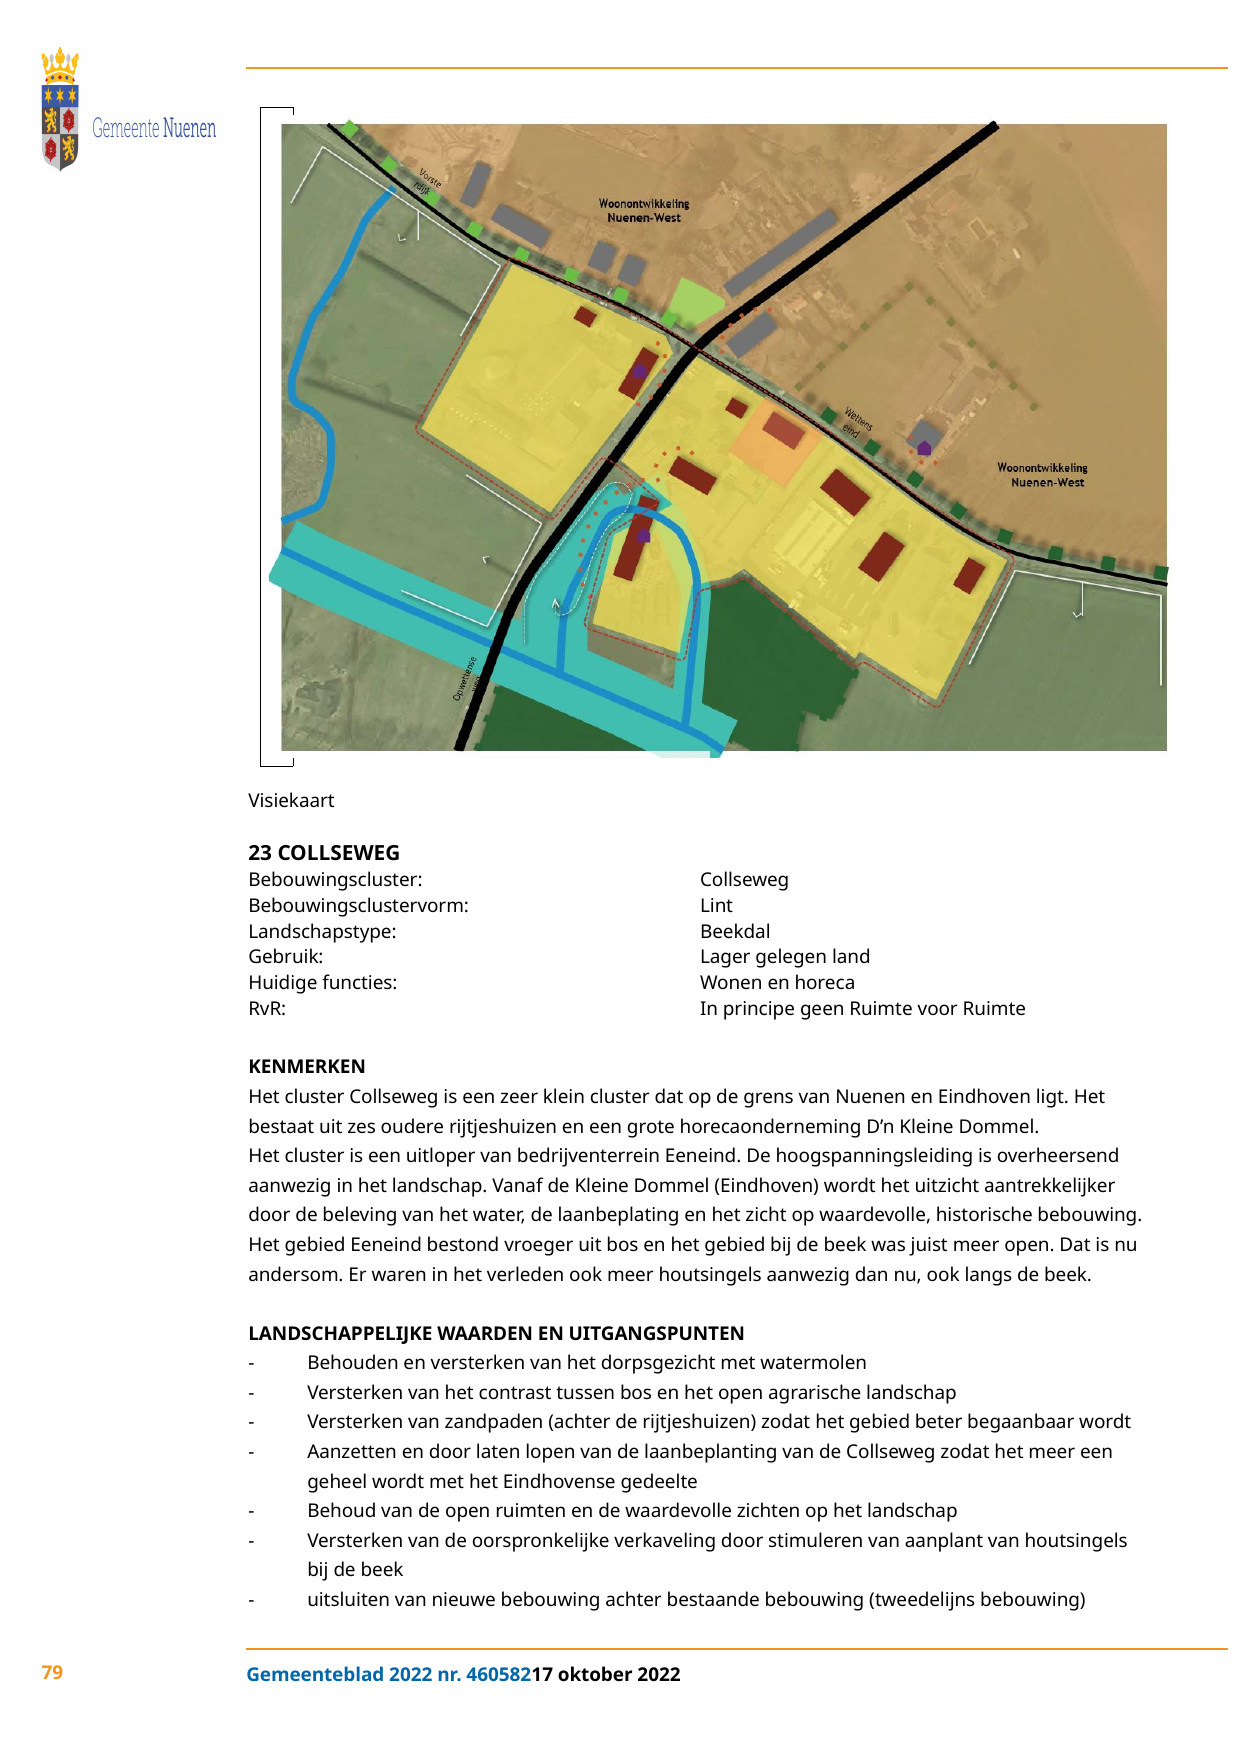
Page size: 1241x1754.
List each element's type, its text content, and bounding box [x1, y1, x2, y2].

table_cell RvR: [248, 995, 700, 1021]
table_cell Wonen en horeca [700, 969, 1152, 995]
table_header Bebouwingscluster: [248, 866, 700, 892]
table_cell In principe geen Ruimte voor Ruimte [700, 995, 1152, 1021]
list Behoud van de open ruimten en de waardevolle zichten op het landschap [248, 1497, 1152, 1523]
text Het cluster is een uitloper van bedrijventerrein Eeneind. De hoogspanningsleiding is overheersend aanwezig in het landschap. Vanaf de Kleine Dommel (Eindhoven) wordt het uitzicht aantrekkelijker door de beleving van het water, de laanbeplating en het zicht op waardevolle, historische bebouwing. Het gebied Eeneind bestond vroeger uit bos en het gebied bij de beek was juist meer open. Dat is nu andersom. Er waren in het verleden ook meer houtsingels aanwezig dan nu, ook langs de beek. [248, 1142, 1152, 1286]
list Versterken van de oorspronkelijke verkaveling door stimuleren van aanplant van houtsingels bij de beek [248, 1527, 1152, 1582]
table_header Collseweg [700, 866, 1152, 892]
text LANDSCHAPPELIJKE WAARDEN EN UITGANGSPUNTEN [248, 1320, 1152, 1346]
list uitsluiten van nieuwe bebouwing achter bestaande bebouwing (tweedelijns bebouwing) [248, 1586, 1152, 1612]
list Behouden en versterken van het dorpsgezicht met watermolen [248, 1349, 1152, 1375]
list Aanzetten en door laten lopen van de laanbeplanting van de Collseweg zodat het meer een geheel wordt met het Eindhovense gedeelte [248, 1438, 1152, 1493]
table_cell Beekdal [700, 918, 1152, 944]
picture [41, 47, 231, 172]
picture [268, 115, 1173, 758]
text 23 COLLSEWEG [248, 838, 1152, 866]
text KENMERKEN [248, 1054, 1152, 1079]
table_cell Gebruik: [248, 944, 700, 969]
table_cell Huidige functies: [248, 969, 700, 995]
text Het cluster Collseweg is een zeer klein cluster dat op de grens van Nuenen en Eindhoven ligt. Het bestaat uit zes oudere rijtjeshuizen en een grote horecaonderneming D’n Kleine Dommel. [248, 1083, 1152, 1138]
list Versterken van het contrast tussen bos en het open agrarische landschap [248, 1379, 1152, 1405]
table_cell Lint [700, 892, 1152, 918]
list Versterken van zandpaden (achter de rijtjeshuizen) zodat het gebied beter begaanbaar wordt [248, 1409, 1152, 1434]
table_cell Bebouwingsclustervorm: [248, 892, 700, 918]
table_cell Landschapstype: [248, 918, 700, 944]
text Visiekaart [248, 787, 1152, 813]
table_cell Lager gelegen land [700, 944, 1152, 969]
